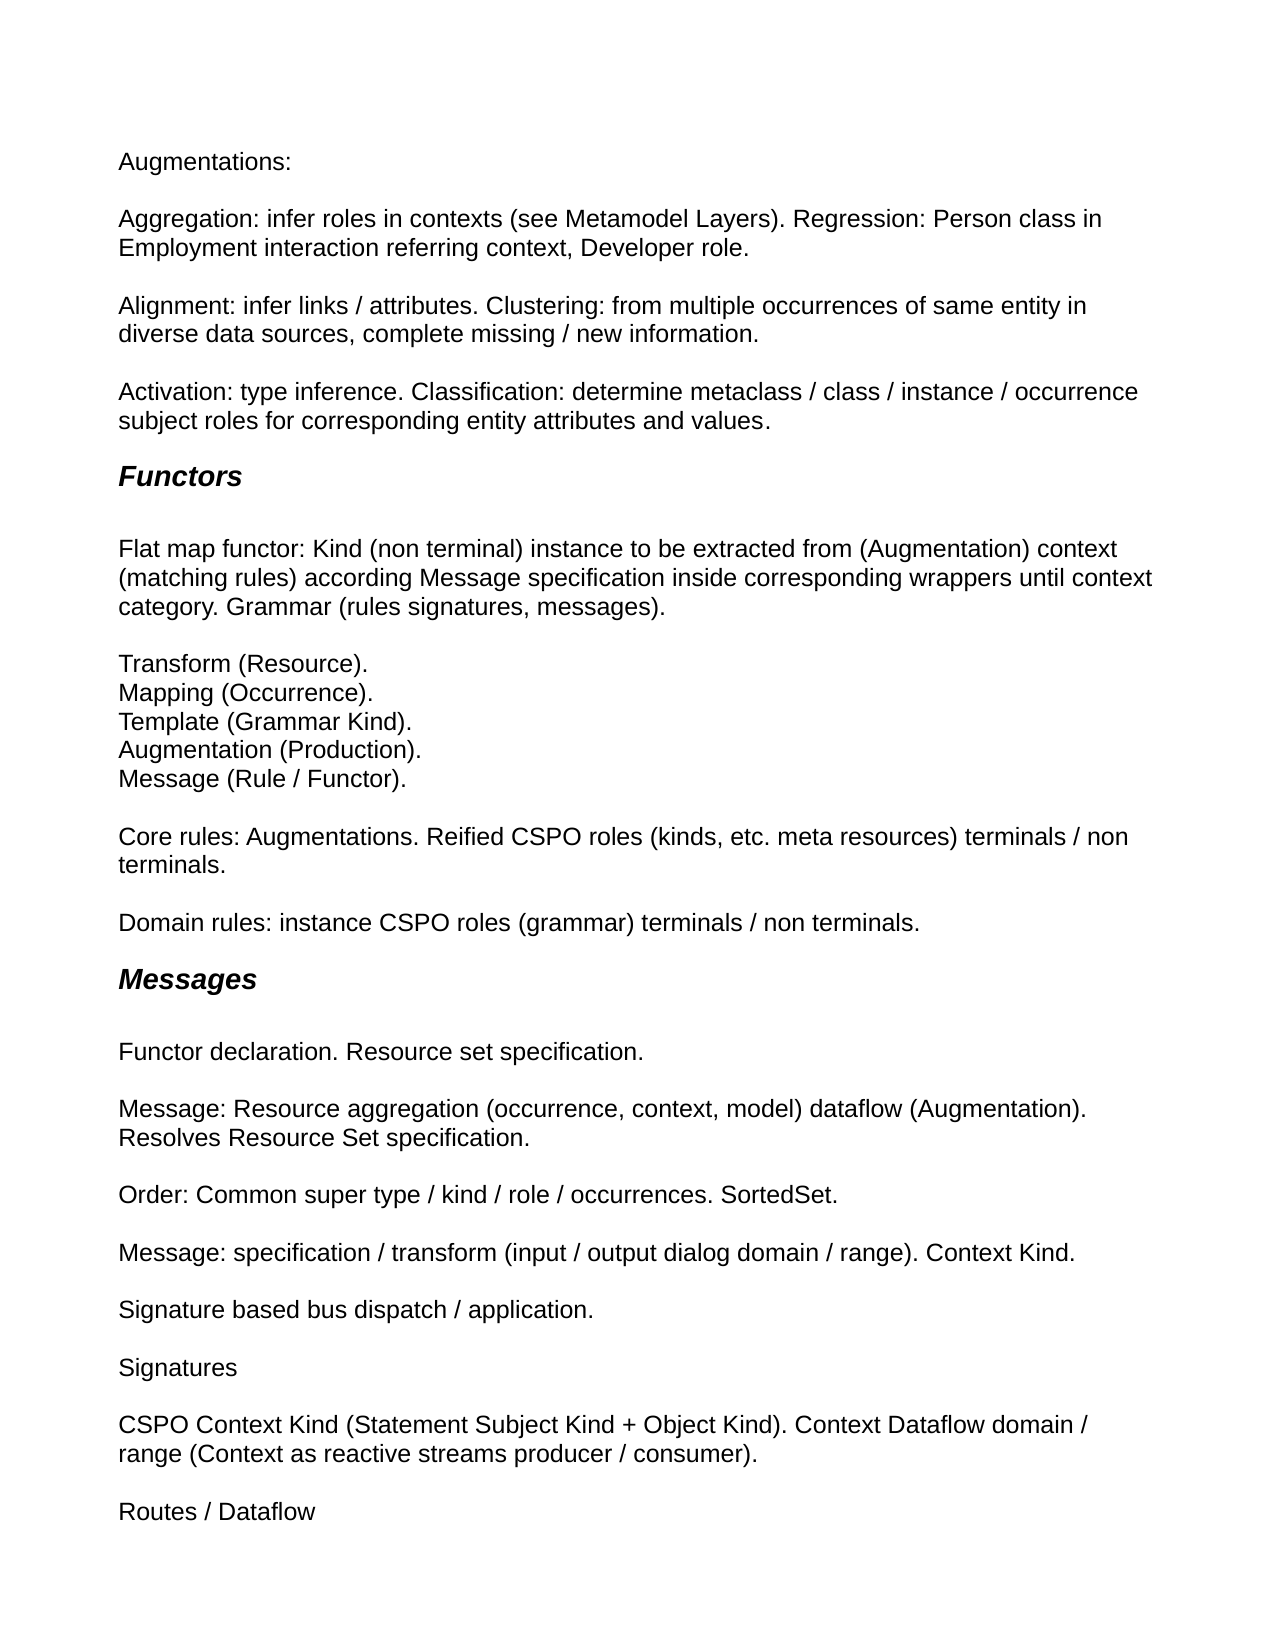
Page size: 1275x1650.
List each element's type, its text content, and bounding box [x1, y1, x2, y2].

text Message: Resource aggregation (occurrence, context, model) dataflow (Augmentation). Resolves Resource Set specification. [118, 1094, 1157, 1151]
text Message: specification / transform (input / output dialog domain / range). Context Kind. [118, 1238, 1157, 1266]
subtitle Functors [118, 459, 1157, 493]
text CSPO Context Kind (Statement Subject Kind + Object Kind). Context Dataflow domain / range (Context as reactive streams producer / consumer). [118, 1410, 1157, 1468]
text Augmentations: [118, 147, 1157, 204]
text Routes / Dataflow [118, 1496, 1157, 1525]
text Template (Grammar Kind). [118, 707, 1157, 735]
text Activation: type inference. Classification: determine metaclass / class / instance / occurrence subject roles for corresponding entity attributes and values. [118, 348, 1157, 434]
text Flat map functor: Kind (non terminal) instance to be extracted from (Augmentation) context (matching rules) according Message specification inside corresponding wrappers until context category. Grammar (rules signatures, messages). [118, 534, 1157, 620]
text Functor declaration. Resource set specification. [118, 1036, 1157, 1065]
text Augmentation (Production). [118, 735, 1157, 764]
subtitle Messages [118, 962, 1157, 995]
text Alignment: infer links / attributes. Clustering: from multiple occurrences of same entity in diverse data sources, complete missing / new information. [118, 291, 1157, 348]
text Order: Common super type / kind / role / occurrences. SortedSet. [118, 1180, 1157, 1209]
text Aggregation: infer roles in contexts (see Metamodel Layers). Regression: Person class in Employment interaction referring context, Developer role. [118, 204, 1157, 262]
text Mapping (Occurrence). [118, 678, 1157, 707]
text Message (Rule / Functor). [118, 764, 1157, 793]
text Transform (Resource). [118, 649, 1157, 678]
text Domain rules: instance CSPO roles (grammar) terminals / non terminals. [118, 908, 1157, 937]
text Signatures [118, 1353, 1157, 1381]
text Core rules: Augmentations. Reified CSPO roles (kinds, etc. meta resources) terminals / non terminals. [118, 822, 1157, 879]
text Signature based bus dispatch / application. [118, 1295, 1157, 1324]
